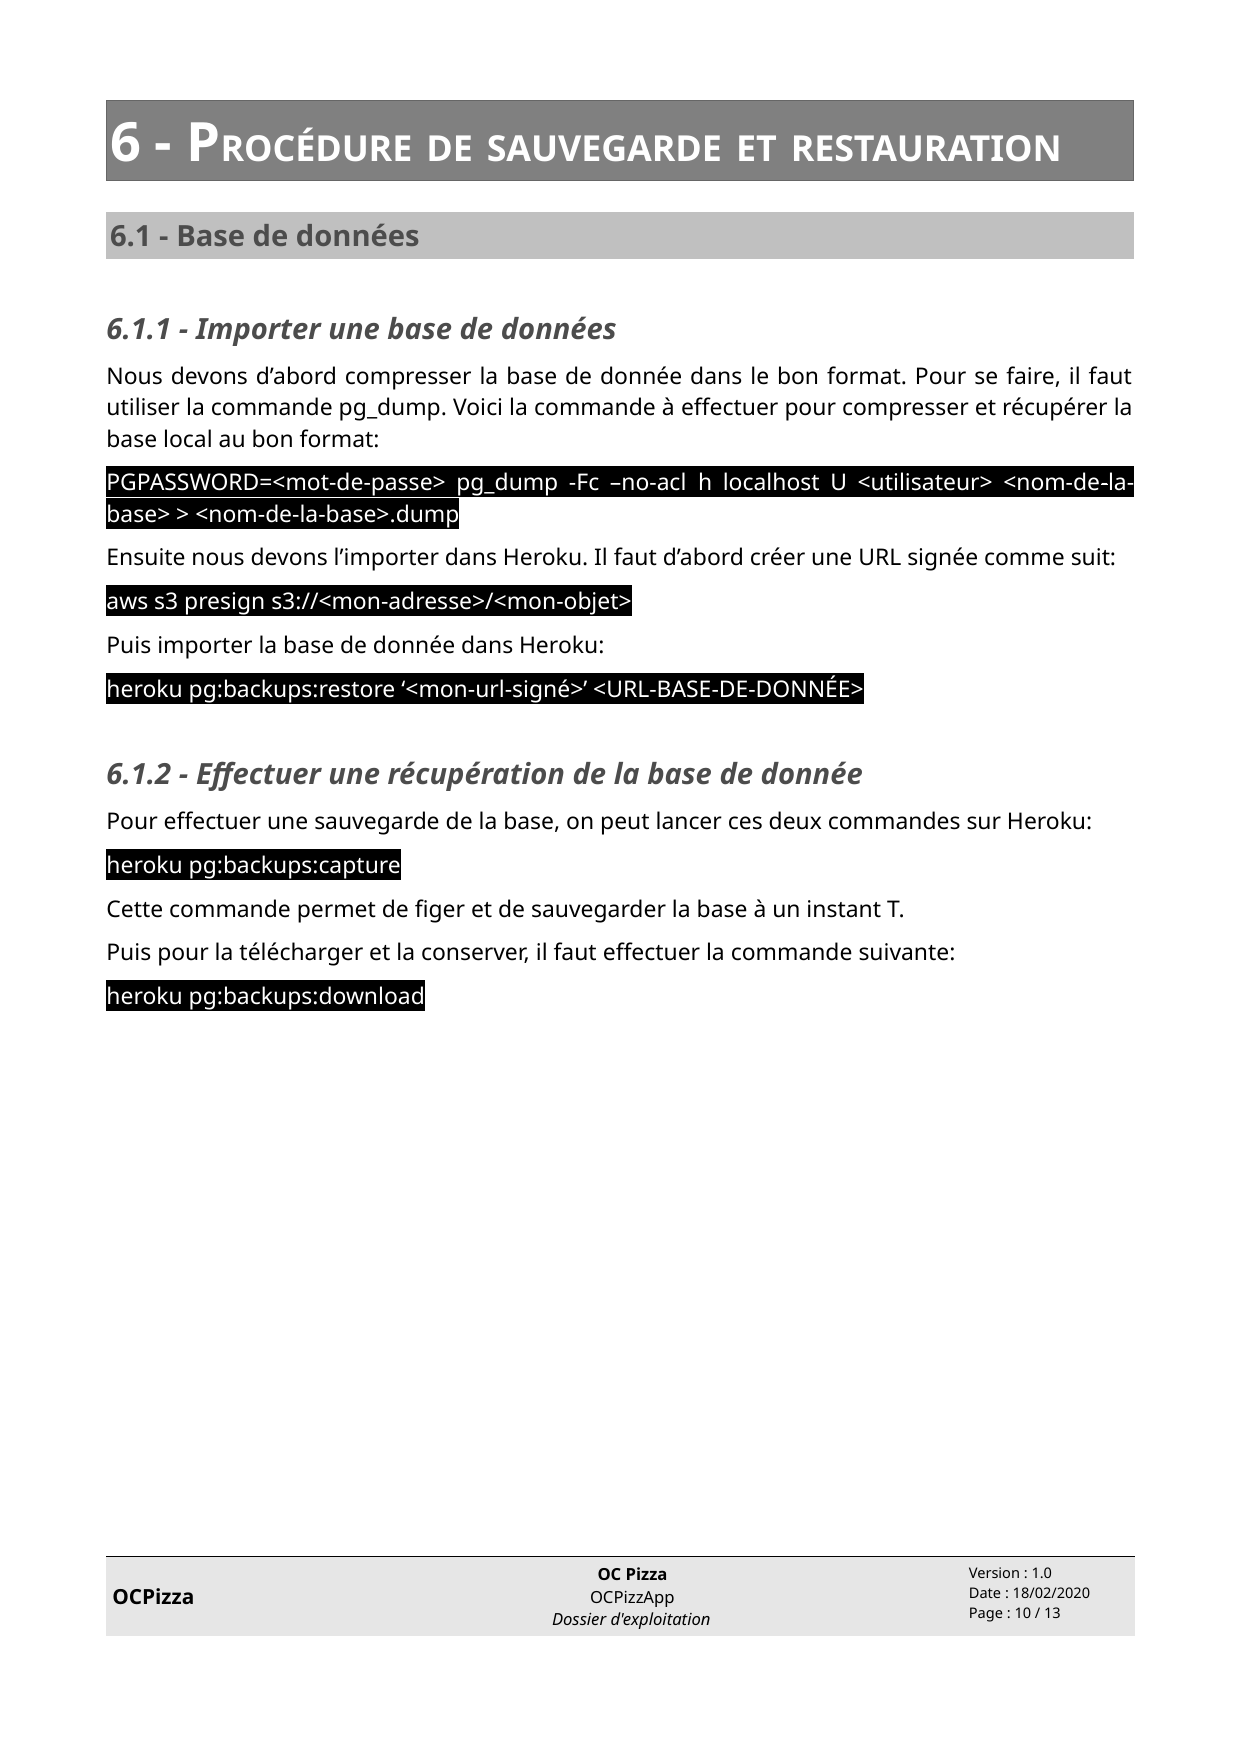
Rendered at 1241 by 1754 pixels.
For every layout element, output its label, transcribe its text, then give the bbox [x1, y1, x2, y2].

text Pour effectuer une sauvegarde de la base, on peut lancer ces deux commandes sur Heroku: [106, 805, 1134, 836]
text Cette commande permet de figer et de sauvegarder la base à un instant T. [106, 892, 1134, 924]
subtitle Effectuer une récupération de la base de donnée [106, 753, 1134, 793]
subtitle Procédure de sauvegarde et restauration [107, 101, 1133, 180]
text PGPASSWORD=<mot-de-passe> pg_dump -Fc –no-acl h localhost U <utilisateur> <nom-de-la-base> > <nom-de-la-base>.dump [106, 466, 1134, 529]
text heroku pg:backups:restore ‘<mon-url-signé>’ <URL-BASE-DE-DONNÉE> [106, 672, 1134, 704]
text heroku pg:backups:capture [106, 849, 1134, 880]
text Nous devons d’abord compresser la base de donnée dans le bon format. Pour se faire, il faut utiliser la commande pg_dump. Voici la commande à effectuer pour compresser et récupérer la base local au bon format: [106, 360, 1134, 454]
text Puis importer la base de donnée dans Heroku: [106, 629, 1134, 660]
text Puis pour la télécharger et la conserver, il faut effectuer la commande suivante: [106, 936, 1134, 967]
subtitle Importer une base de données [106, 308, 1134, 348]
text aws s3 presign s3://<mon-adresse>/<mon-objet> [106, 585, 1134, 616]
subtitle Base de données [107, 213, 1133, 258]
text heroku pg:backups:download [106, 980, 1134, 1011]
text Ensuite nous devons l’importer dans Heroku. Il faut d’abord créer une URL signée comme suit: [106, 541, 1134, 572]
